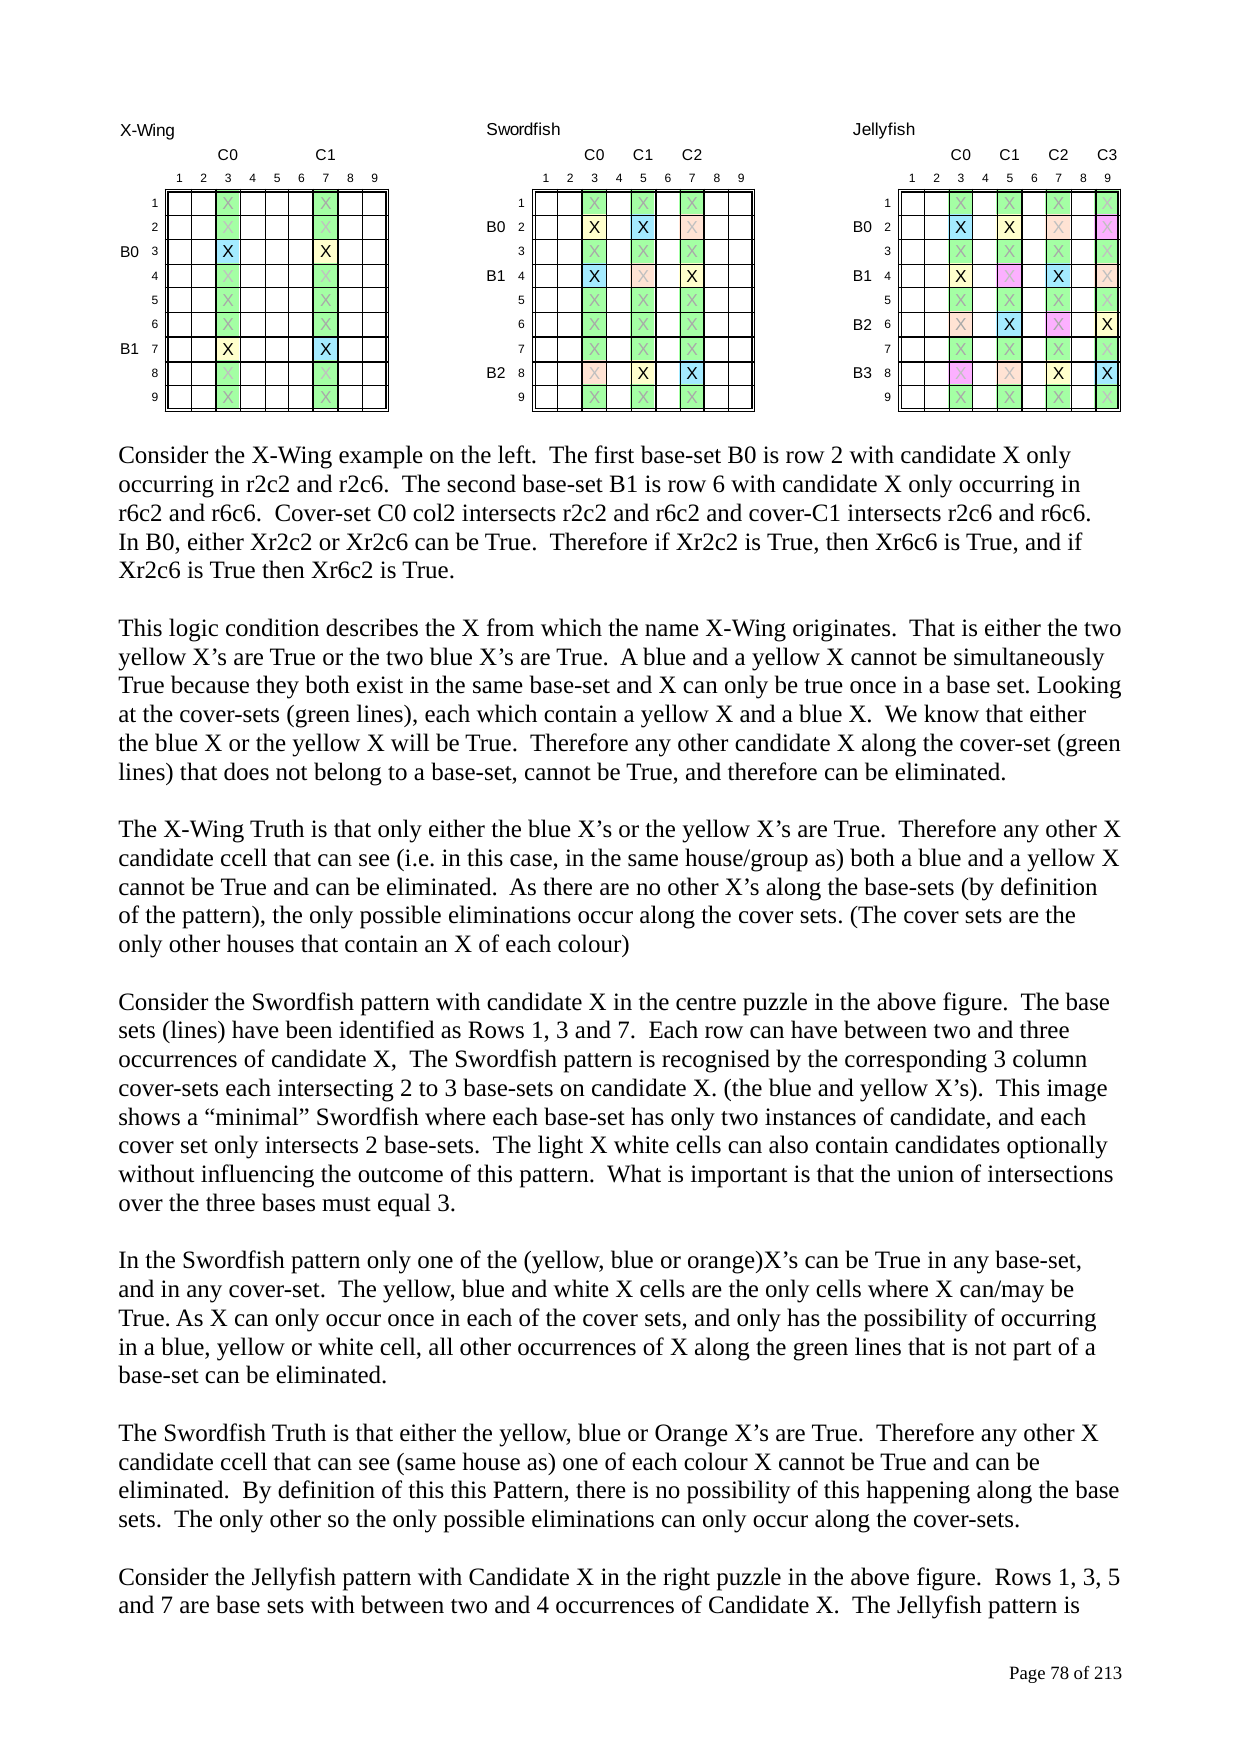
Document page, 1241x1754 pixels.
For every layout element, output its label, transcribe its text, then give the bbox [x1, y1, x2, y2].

text Consider the X-Wing example on the left. The first base-set B0 is row 2 with candidate X only occurring in r2c2 and r2c6. The second base-set B1 is row 6 with candidate X only occurring in r6c2 and r6c6. Cover-set C0 col2 intersects r2c2 and r6c2 and cover-C1 intersects r2c6 and r6c6. [118, 441, 1122, 527]
text Consider the Jellyfish pattern with Candidate X in the right puzzle in the above figure. Rows 1, 3, 5 and 7 are base sets with between two and 4 occurrences of Candidate X. The Jellyfish pattern is [118, 1562, 1122, 1619]
text The Swordfish Truth is that either the yellow, blue or Orange X’s are True. Therefore any other X candidate ccell that can see (same house as) one of each colour X cannot be True and can be eliminated. By definition of this this Pattern, there is no possibility of this happening along the base sets. The only other so the only possible eliminations can only occur along the cover-sets. [118, 1418, 1122, 1533]
text The X-Wing Truth is that only either the blue X’s or the yellow X’s are True. Therefore any other X candidate ccell that can see (i.e. in this case, in the same house/group as) both a blue and a yellow X cannot be True and can be eliminated. As there are no other X’s along the base-sets (by definition of the pattern), the only possible eliminations occur along the cover sets. (The cover sets are the only other houses that contain an X of each colour) [118, 814, 1122, 958]
text Consider the Swordfish pattern with candidate X in the centre puzzle in the above figure. The base sets (lines) have been identified as Rows 1, 3 and 7. Each row can have between two and three occurrences of candidate X, The Swordfish pattern is recognised by the corresponding 3 column cover-sets each intersecting 2 to 3 base-sets on candidate X. (the blue and yellow X’s). This image shows a “minimal” Swordfish where each base-set has only two instances of candidate, and each cover set only intersects 2 base-sets. The light X white cells can also contain candidates optionally without influencing the outcome of this pattern. What is important is that the union of intersections over the three bases must equal 3. [118, 987, 1122, 1217]
text In the Swordfish pattern only one of the (yellow, blue or orange)X’s can be True in any base-set, and in any cover-set. The yellow, blue and white X cells are the only cells where X can/may be True. As X can only occur once in each of the cover sets, and only has the possibility of occurring in a blue, yellow or white cell, all other occurrences of X along the green lines that is not part of a base-set can be eliminated. [118, 1246, 1122, 1389]
text In B0, either Xr2c2 or Xr2c6 can be True. Therefore if Xr2c2 is True, then Xr6c6 is True, and if Xr2c6 is True then Xr6c2 is True. [118, 527, 1122, 584]
text This logic condition describes the X from which the name X-Wing originates. That is either the two yellow X’s are True or the two blue X’s are True. A blue and a yellow X cannot be simultaneously True because they both exist in the same base-set and X can only be true once in a base set. Looking at the cover-sets (green lines), each which contain a yellow X and a blue X. We know that either the blue X or the yellow X will be True. Therefore any other candidate X along the cover-set (green lines) that does not belong to a base-set, cannot be True, and therefore can be eliminated. [118, 613, 1122, 786]
